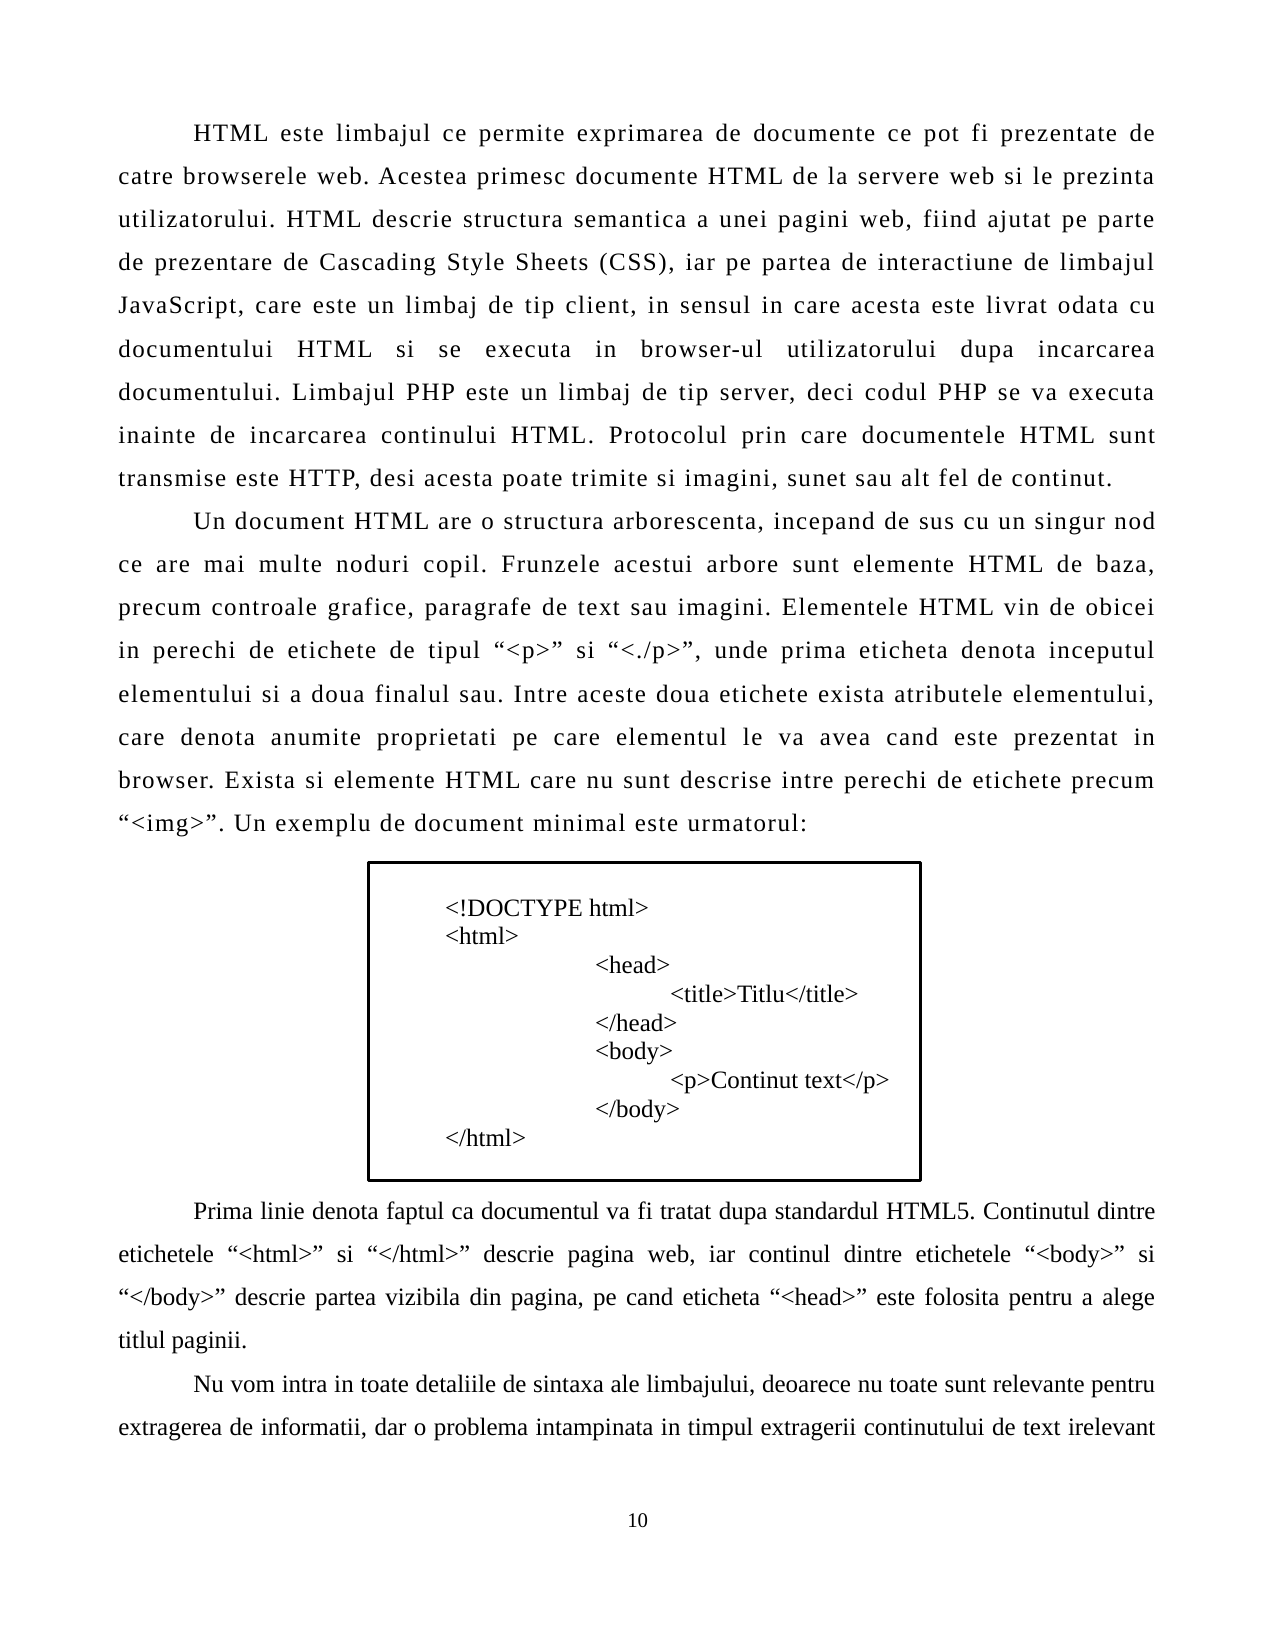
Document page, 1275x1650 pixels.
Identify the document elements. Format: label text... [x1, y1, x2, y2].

text Prima linie denota faptul ca documentul va fi tratat dupa standardul HTML5. Continutul dintre etichetele “<html>” si “</html>” descrie pagina web, iar continul dintre etichetele “<body>” si “</body>” descrie partea vizibila din pagina, pe cand eticheta “<head>” este folosita pentru a alege titlul paginii. [118, 1196, 1157, 1354]
text Nu vom intra in toate detaliile de sintaxa ale limbajului, deoarece nu toate sunt relevante pentru extragerea de informatii, dar o problema intampinata in timpul extragerii continutului de text irelevant [118, 1369, 1157, 1441]
subtitle Un document HTML are o structura arborescenta, incepand de sus cu un singur nod ce are mai multe noduri copil. Frunzele acestui arbore sunt elemente HTML de baza, precum controale grafice, paragrafe de text sau imagini. Elementele HTML vin de obicei in perechi de etichete de tipul “<p>” si “<./p>”, unde prima eticheta denota inceputul elementului si a doua finalul sau. Intre aceste doua etichete exista atributele elementului, care denota anumite proprietati pe care elementul le va avea cand este prezentat in browser. Exista si elemente HTML care nu sunt descrise intre perechi de etichete precum “<img>”. Un exemplu de document minimal este urmatorul: [118, 506, 1157, 837]
subtitle HTML este limbajul ce permite exprimarea de documente ce pot fi prezentate de catre browserele web. Acestea primesc documente HTML de la servere web si le prezinta utilizatorului. HTML descrie structura semantica a unei pagini web, fiind ajutat pe parte de prezentare de Cascading Style Sheets (CSS), iar pe partea de interactiune de limbajul JavaScript, care este un limbaj de tip client, in sensul in care acesta este livrat odata cu documentului HTML si se executa in browser-ul utilizatorului dupa incarcarea documentului. Limbajul PHP este un limbaj de tip server, deci codul PHP se va executa inainte de incarcarea continului HTML. Protocolul prin care documentele HTML sunt transmise este HTTP, desi acesta poate trimite si imagini, sunet sau alt fel de continut. [118, 118, 1157, 492]
